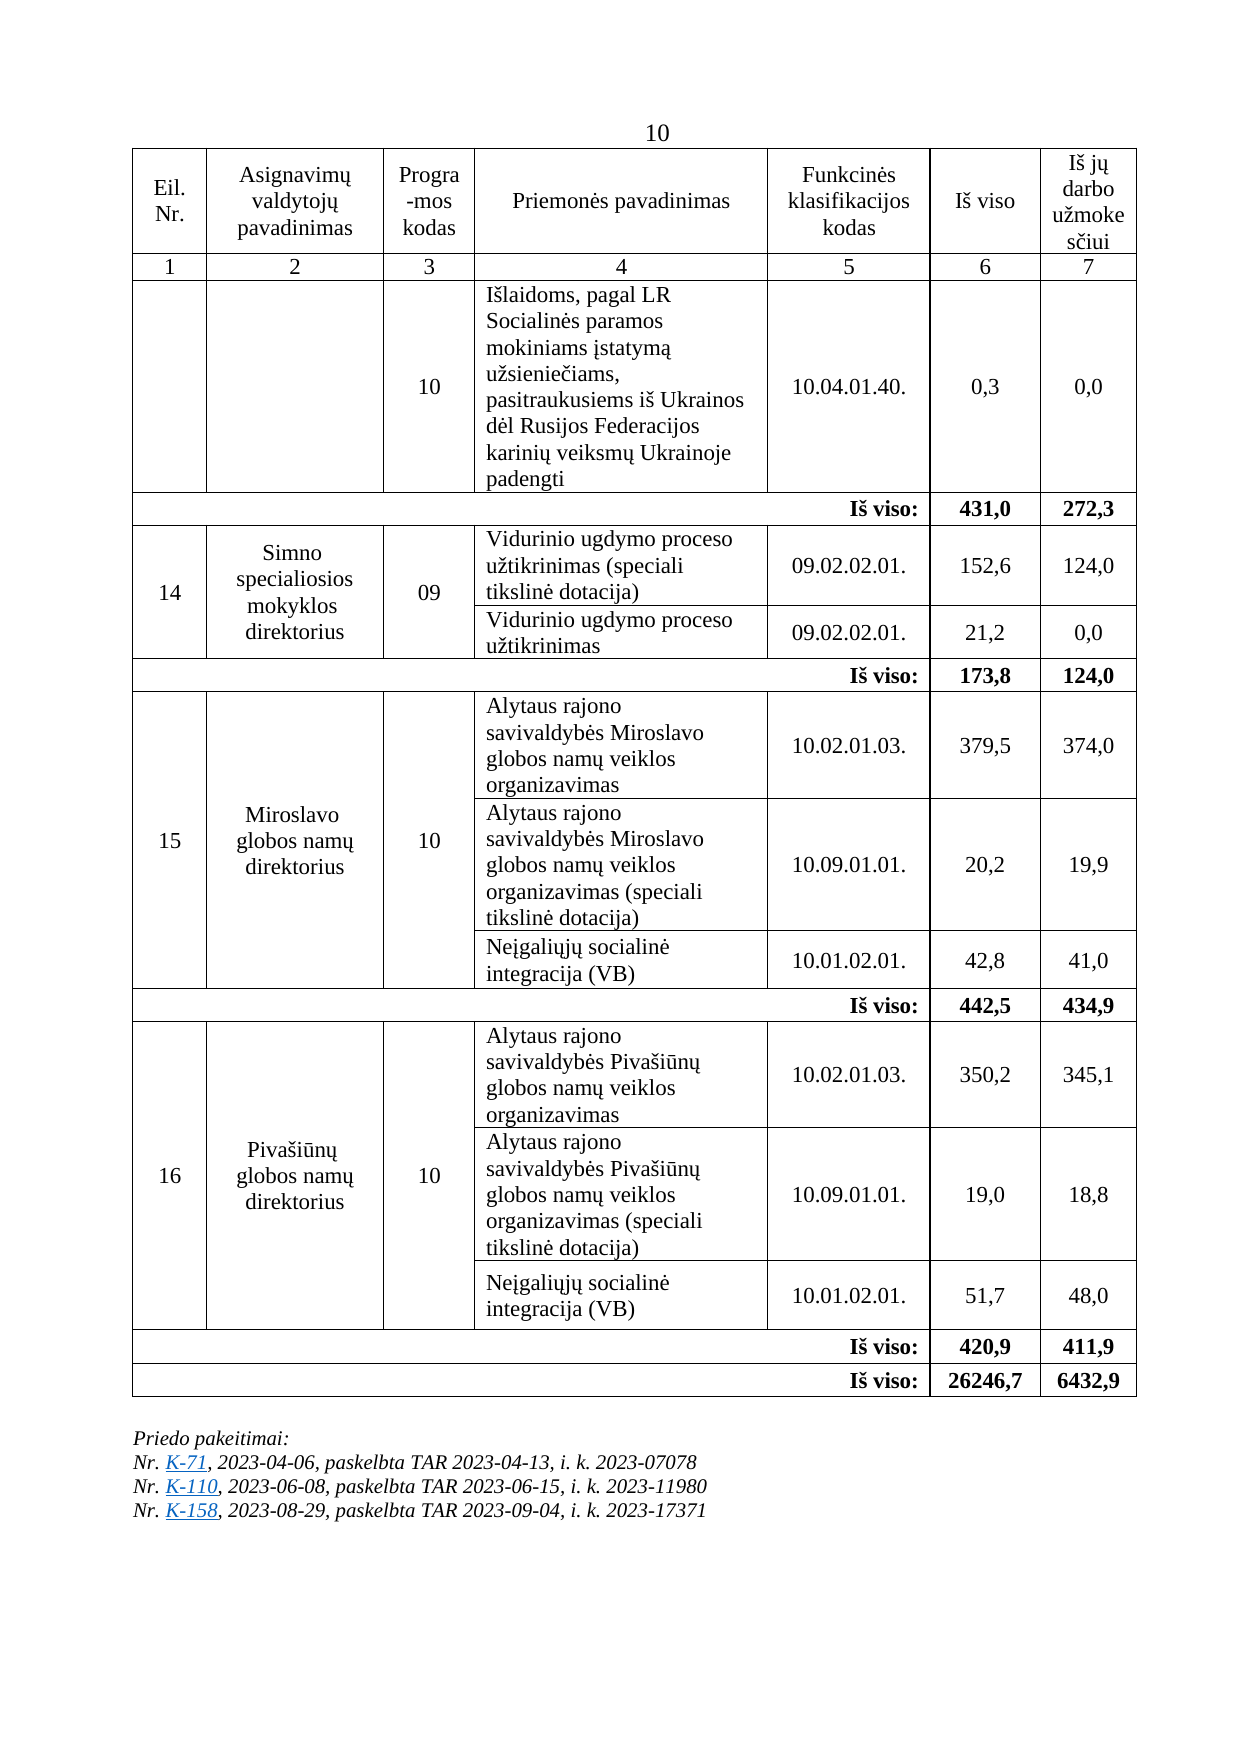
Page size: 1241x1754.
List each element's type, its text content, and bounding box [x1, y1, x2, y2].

table_cell 0,3 [931, 281, 1040, 492]
table_cell 379,5 [931, 692, 1040, 798]
table_cell Iš viso: [133, 1330, 929, 1362]
table_header Eil. Nr. [133, 149, 206, 252]
table_header Iš jų darbo užmokesčiui [1041, 149, 1136, 252]
table_cell 18,8 [1041, 1128, 1136, 1260]
table_cell [133, 281, 206, 492]
table_cell 21,2 [931, 606, 1040, 658]
table_cell 272,3 [1041, 493, 1136, 524]
table_cell Neįgaliųjų socialinė integracija (VB) [475, 1261, 767, 1329]
text Nr. K-71, 2023-04-06, paskelbta TAR 2023-04-13, i. k. 2023-07078 [133, 1450, 1181, 1474]
table_cell 350,2 [931, 1022, 1040, 1127]
table_cell 0,0 [1041, 606, 1136, 658]
table_cell 434,9 [1041, 989, 1136, 1021]
table_cell 15 [133, 692, 206, 988]
table_cell 41,0 [1041, 931, 1136, 988]
table_cell 173,8 [931, 659, 1040, 691]
table_cell 20,2 [931, 799, 1040, 930]
table_cell 374,0 [1041, 692, 1136, 798]
table_cell 10.09.01.01. [768, 1128, 929, 1260]
table_header Funkcinės klasifikacijos kodas [768, 149, 929, 252]
table_cell 0,0 [1041, 281, 1136, 492]
table_cell 411,9 [1041, 1330, 1136, 1362]
table_header Asignavimų valdytojų pavadinimas [207, 149, 383, 252]
table_cell 42,8 [931, 931, 1040, 988]
table_cell 431,0 [931, 493, 1040, 524]
table_cell 14 [133, 526, 206, 658]
text Nr. K-158, 2023-08-29, paskelbta TAR 2023-09-04, i. k. 2023-17371 [133, 1498, 1181, 1522]
table_cell 51,7 [931, 1261, 1040, 1329]
table_cell Alytaus rajono savivaldybės Pivašiūnų globos namų veiklos organizavimas [475, 1022, 767, 1127]
table_cell 3 [384, 254, 474, 280]
table_cell 09 [384, 526, 474, 658]
table_cell 420,9 [931, 1330, 1040, 1362]
table_cell 10.02.01.03. [768, 692, 929, 798]
table_cell 6 [931, 254, 1040, 280]
table_cell 19,9 [1041, 799, 1136, 930]
table_cell 10.02.01.03. [768, 1022, 929, 1127]
table_header Priemonės pavadinimas [475, 149, 767, 252]
table_cell 10.04.01.40. [768, 281, 929, 492]
table_cell 442,5 [931, 989, 1040, 1021]
table_cell Simno specialiosios mokyklos direktorius [207, 526, 383, 658]
table_cell 10.01.02.01. [768, 1261, 929, 1329]
table_cell 2 [207, 254, 383, 280]
table_cell 124,0 [1041, 659, 1136, 691]
table_cell 09.02.02.01. [768, 606, 929, 658]
table_cell Vidurinio ugdymo proceso užtikrinimas (speciali tikslinė dotacija) [475, 526, 767, 604]
table_cell 26246,7 [931, 1364, 1040, 1396]
table_cell [207, 281, 383, 492]
table_cell 152,6 [931, 526, 1040, 604]
table_cell Vidurinio ugdymo proceso užtikrinimas [475, 606, 767, 658]
table_cell Pivašiūnų globos namų direktorius [207, 1022, 383, 1329]
table_cell Alytaus rajono savivaldybės Miroslavo globos namų veiklos organizavimas (speciali tikslinė dotacija) [475, 799, 767, 930]
table_cell 7 [1041, 254, 1136, 280]
text Nr. K-110, 2023-06-08, paskelbta TAR 2023-06-15, i. k. 2023-11980 [133, 1474, 1181, 1498]
table_header Progra-mos kodas [384, 149, 474, 252]
table_cell 19,0 [931, 1128, 1040, 1260]
table_cell Iš viso: [133, 493, 929, 524]
table_cell 1 [133, 254, 206, 280]
table_cell 345,1 [1041, 1022, 1136, 1127]
table_cell 10.01.02.01. [768, 931, 929, 988]
table_cell Miroslavo globos namų direktorius [207, 692, 383, 988]
table_cell 5 [768, 254, 929, 280]
table_cell Alytaus rajono savivaldybės Pivašiūnų globos namų veiklos organizavimas (speciali tikslinė dotacija) [475, 1128, 767, 1260]
table_cell 48,0 [1041, 1261, 1136, 1329]
table_cell Neįgaliųjų socialinė integracija (VB) [475, 931, 767, 988]
table_cell Iš viso: [133, 659, 929, 691]
table_cell 09.02.02.01. [768, 526, 929, 604]
text Priedo pakeitimai: [133, 1426, 1181, 1450]
table_cell 10 [384, 281, 474, 492]
table_cell 4 [475, 254, 767, 280]
table_cell 6432,9 [1041, 1364, 1136, 1396]
table_cell 16 [133, 1022, 206, 1329]
table_cell Iš viso: [133, 1364, 929, 1396]
table_cell 10 [384, 692, 474, 988]
table_cell Išlaidoms, pagal LR Socialinės paramos mokiniams įstatymą užsieniečiams, pasitraukusiems iš Ukrainos dėl Rusijos Federacijos karinių veiksmų Ukrainoje padengti [475, 281, 767, 492]
table_cell 10.09.01.01. [768, 799, 929, 930]
table_cell 10 [384, 1022, 474, 1329]
table_cell Iš viso: [133, 989, 929, 1021]
table_cell Alytaus rajono savivaldybės Miroslavo globos namų veiklos organizavimas [475, 692, 767, 798]
table_cell 124,0 [1041, 526, 1136, 604]
table_header Iš viso [931, 149, 1040, 252]
